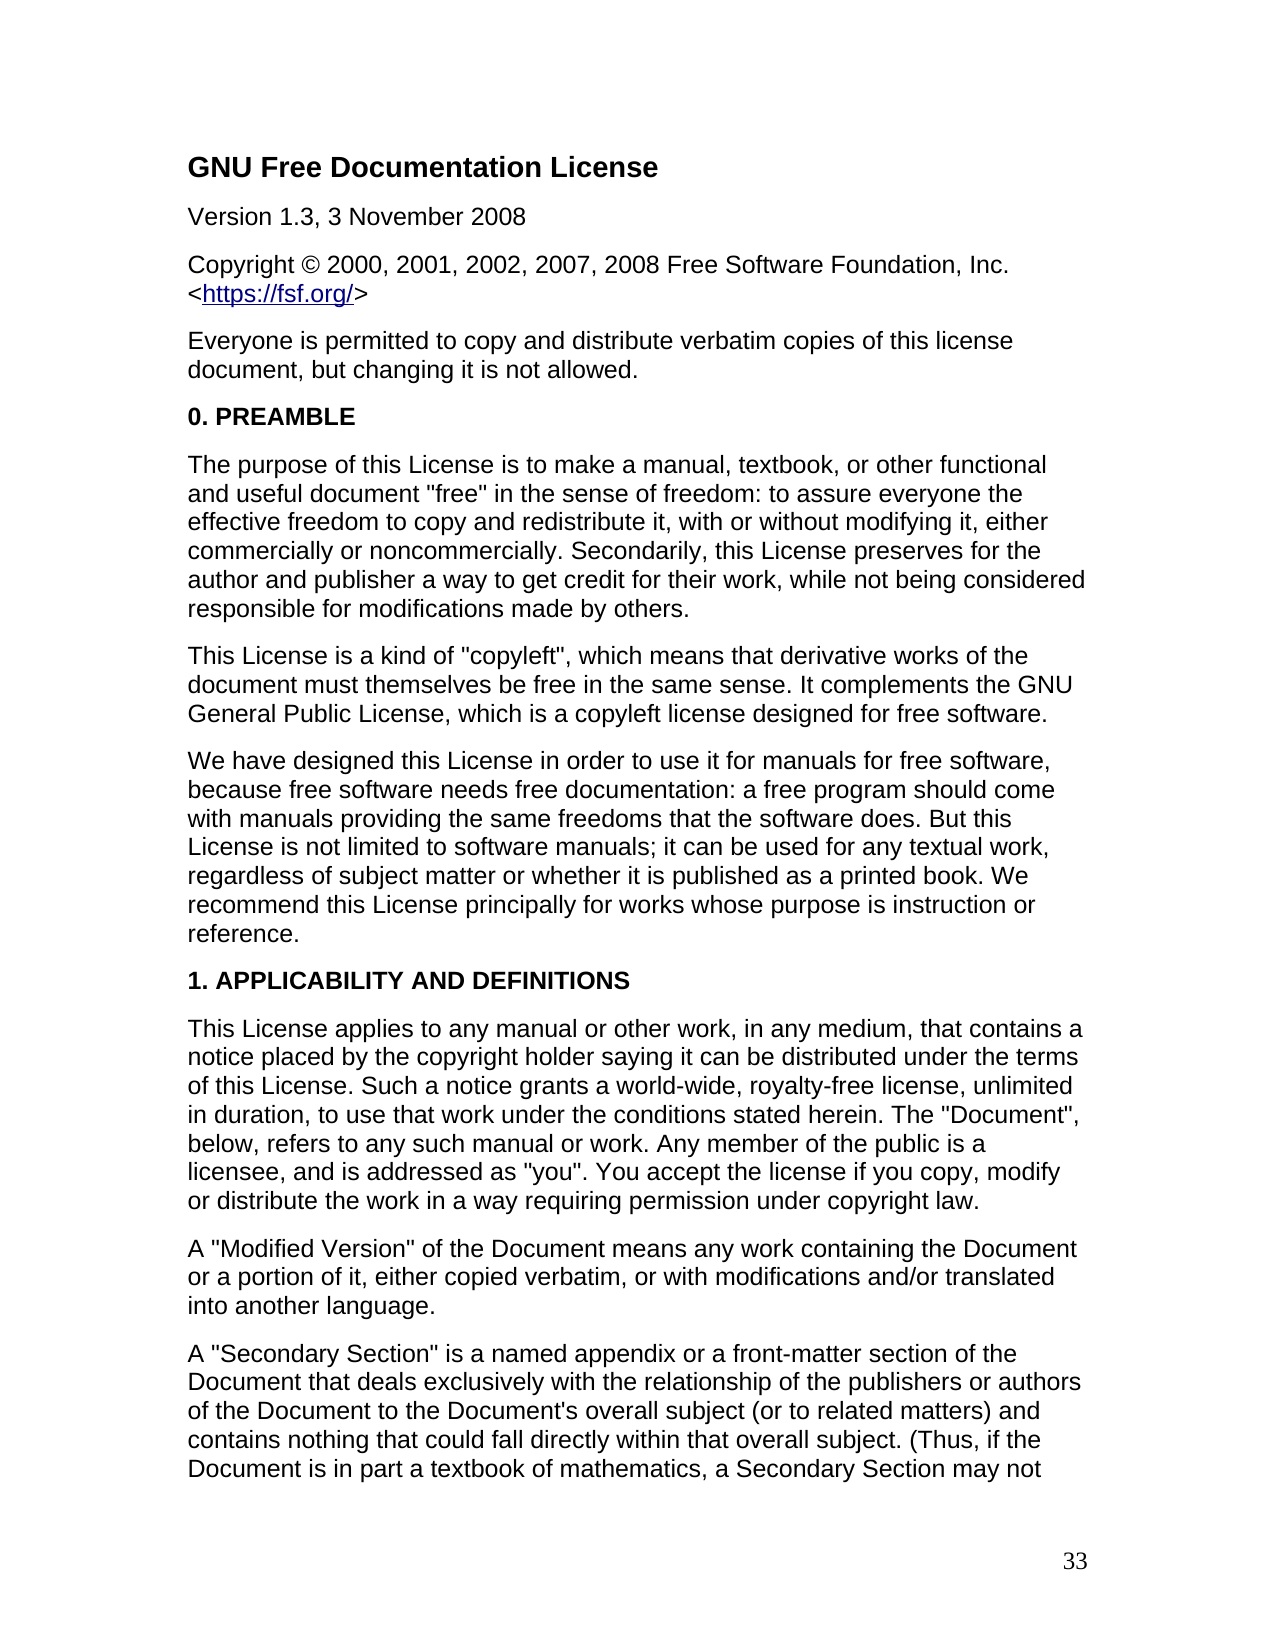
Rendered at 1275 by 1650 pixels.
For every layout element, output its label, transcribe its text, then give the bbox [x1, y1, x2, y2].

text 1. APPLICABILITY AND DEFINITIONS [187, 966, 1087, 995]
text Copyright © 2000, 2001, 2002, 2007, 2008 Free Software Foundation, Inc. <https://fsf.org/> [187, 250, 1087, 307]
text This License applies to any manual or other work, in any medium, that contains a notice placed by the copyright holder saying it can be distributed under the terms of this License. Such a notice grants a world-wide, royalty-free license, unlimited in duration, to use that work under the conditions stated herein. The "Document", below, refers to any such manual or work. Any member of the public is a licensee, and is addressed as "you". You accept the license if you copy, modify or distribute the work in a way requiring permission under copyright law. [187, 1013, 1087, 1215]
text We have designed this License in order to use it for manuals for free software, because free software needs free documentation: a free program should come with manuals providing the same freedoms that the software does. But this License is not limited to software manuals; it can be used for any textual work, regardless of subject matter or whether it is published as a printed book. We recommend this License principally for works whose purpose is instruction or reference. [187, 746, 1087, 947]
text The purpose of this License is to make a manual, textbook, or other functional and useful document "free" in the sense of freedom: to assure everyone the effective freedom to copy and redistribute it, with or without modifying it, either commercially or noncommercially. Secondarily, this License preserves for the author and publisher a way to get credit for their work, while not being considered responsible for modifications made by others. [187, 450, 1087, 622]
text Version 1.3, 3 November 2008 [187, 202, 1087, 231]
text 0. PREAMBLE [187, 402, 1087, 431]
text This License is a kind of "copyleft", which means that derivative works of the document must themselves be free in the same sense. It complements the GNU General Public License, which is a copyleft license designed for free software. [187, 641, 1087, 727]
text GNU Free Documentation License [187, 150, 1087, 183]
text A "Modified Version" of the Document means any work containing the Document or a portion of it, either copied verbatim, or with modifications and/or translated into another language. [187, 1233, 1087, 1320]
text A "Secondary Section" is a named appendix or a front-matter section of the Document that deals exclusively with the relationship of the publishers or authors of the Document to the Document's overall subject (or to related matters) and contains nothing that could fall directly within that overall subject. (Thus, if the Document is in part a textbook of mathematics, a Secondary Section may not [187, 1338, 1087, 1482]
text Everyone is permitted to copy and distribute verbatim copies of this license document, but changing it is not allowed. [187, 326, 1087, 383]
